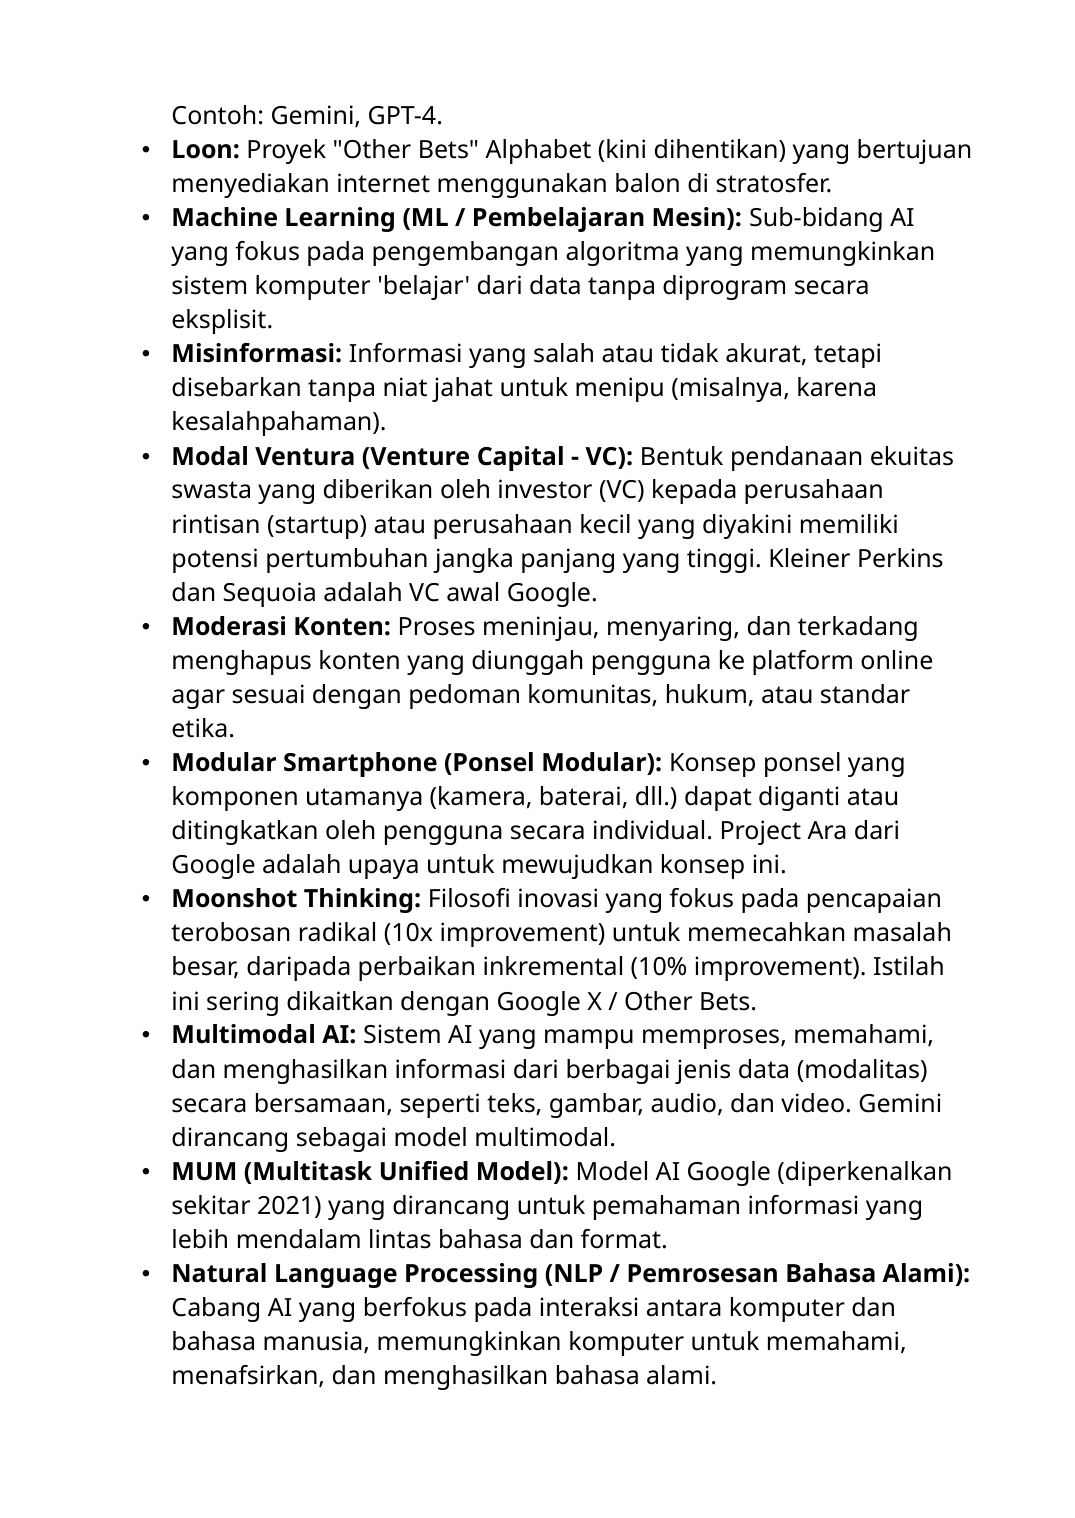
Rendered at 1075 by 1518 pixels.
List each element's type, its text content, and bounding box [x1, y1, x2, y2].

list MUM (Multitask Unified Model): Model AI Google (diperkenalkan sekitar 2021) yang dirancang untuk pemahaman informasi yang lebih mendalam lintas bahasa dan format. [142, 1153, 977, 1256]
list Machine Learning (ML / Pembelajaran Mesin): Sub-bidang AI yang fokus pada pengembangan algoritma yang memungkinkan sistem komputer 'belajar' dari data tanpa diprogram secara eksplisit. [142, 200, 977, 336]
list Misinformasi: Informasi yang salah atau tidak akurat, tetapi disebarkan tanpa niat jahat untuk menipu (misalnya, karena kesalahpahaman). [142, 336, 977, 438]
list Modal Ventura (Venture Capital - VC): Bentuk pendanaan ekuitas swasta yang diberikan oleh investor (VC) kepada perusahaan rintisan (startup) atau perusahaan kecil yang diyakini memiliki potensi pertumbuhan jangka panjang yang tinggi. Kleiner Perkins dan Sequoia adalah VC awal Google. [142, 438, 977, 608]
list Moonshot Thinking: Filosofi inovasi yang fokus pada pencapaian terobosan radikal (10x improvement) untuk memecahkan masalah besar, daripada perbaikan inkremental (10% improvement). Istilah ini sering dikaitkan dengan Google X / Other Bets. [142, 881, 977, 1017]
list Natural Language Processing (NLP / Pemrosesan Bahasa Alami): Cabang AI yang berfokus pada interaksi antara komputer dan bahasa manusia, memungkinkan komputer untuk memahami, menafsirkan, dan menghasilkan bahasa alami. [142, 1256, 977, 1392]
list Multimodal AI: Sistem AI yang mampu memproses, memahami, dan menghasilkan informasi dari berbagai jenis data (modalitas) secara bersamaan, seperti teks, gambar, audio, dan video. Gemini dirancang sebagai model multimodal. [142, 1017, 977, 1153]
list Moderasi Konten: Proses meninjau, menyaring, dan terkadang menghapus konten yang diunggah pengguna ke platform online agar sesuai dengan pedoman komunitas, hukum, atau standar etika. [142, 608, 977, 745]
list Loon: Proyek "Other Bets" Alphabet (kini dihentikan) yang bertujuan menyediakan internet menggunakan balon di stratosfer. [142, 132, 977, 200]
list Modular Smartphone (Ponsel Modular): Konsep ponsel yang komponen utamanya (kamera, baterai, dll.) dapat diganti atau ditingkatkan oleh pengguna secara individual. Project Ara dari Google adalah upaya untuk mewujudkan konsep ini. [142, 745, 977, 881]
list Contoh: Gemini, GPT-4. [142, 97, 977, 132]
